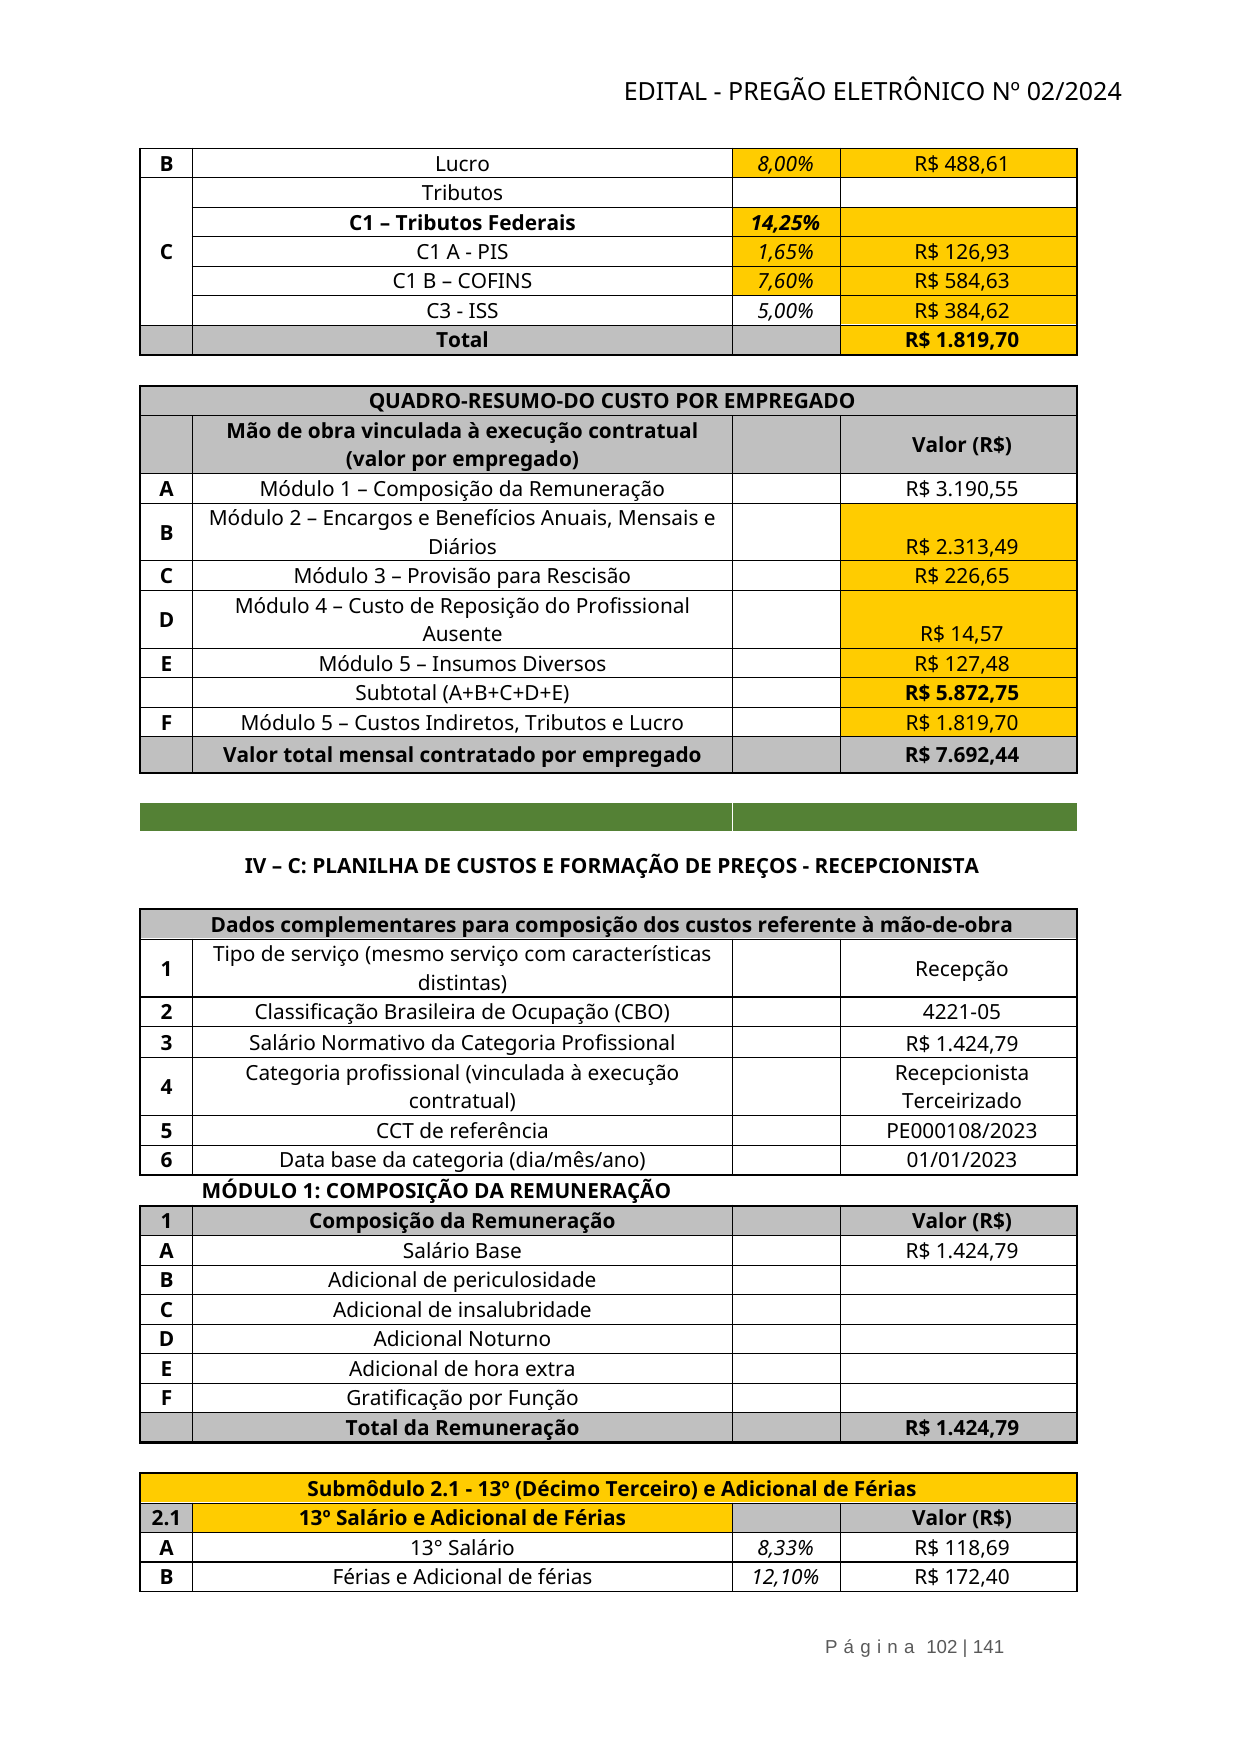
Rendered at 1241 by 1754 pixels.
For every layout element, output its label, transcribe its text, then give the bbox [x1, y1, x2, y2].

table_cell F [141, 1384, 192, 1412]
table_cell Lucro [193, 149, 732, 177]
table_cell C [141, 561, 192, 590]
table_cell 5,00% [733, 296, 840, 324]
table_cell 1 [141, 1207, 192, 1235]
table_cell [841, 1354, 1076, 1382]
table_cell Recepção [841, 940, 1076, 996]
table_cell MÓDULO 1: COMPOSIÇÃO DA REMUNERAÇÃO [140, 1176, 732, 1204]
table_cell B [141, 504, 192, 560]
table_cell [733, 356, 840, 384]
table_cell 13° Salário [193, 1533, 732, 1561]
table_cell 8,33% [733, 1533, 840, 1561]
table_cell B [141, 149, 192, 177]
table_cell [192, 1444, 732, 1472]
table_cell [192, 803, 732, 831]
table_cell Recepcionista Terceirizado [841, 1058, 1076, 1115]
table_cell IV – C: PLANILHA DE CUSTOS E FORMAÇÃO DE PREÇOS - RECEPCIONISTA [140, 831, 1077, 879]
table_cell E [141, 1354, 192, 1382]
table_cell A [141, 1533, 192, 1561]
table_cell [733, 649, 840, 677]
table_header [133, 148, 1077, 1592]
table_cell [733, 326, 840, 354]
table_cell [733, 1116, 840, 1144]
table_cell Classificação Brasileira de Ocupação (CBO) [193, 998, 732, 1026]
table_cell [733, 1413, 840, 1441]
table_cell [140, 803, 192, 831]
table_cell 4221-05 [841, 998, 1076, 1026]
table_cell R$ 384,62 [841, 296, 1076, 324]
table_cell [733, 737, 840, 772]
table_cell Módulo 5 – Insumos Diversos [193, 649, 732, 677]
table_cell 14,25% [733, 208, 840, 236]
table_cell [733, 1266, 840, 1294]
table_cell E [141, 649, 192, 677]
table_cell Valor (R$) [841, 1504, 1076, 1532]
table_cell [733, 803, 840, 831]
table_cell Salário Base [193, 1236, 732, 1264]
table_cell Data base da categoria (dia/mês/ano) [193, 1146, 732, 1174]
table_cell [841, 1384, 1076, 1412]
table_cell Categoria profissional (vinculada à execução contratual) [193, 1058, 732, 1115]
table_cell R$ 126,93 [841, 237, 1076, 266]
table_cell R$ 2.313,49 [841, 504, 1076, 560]
table_cell 2 [141, 998, 192, 1026]
table_cell Subtotal (A+B+C+D+E) [193, 678, 732, 707]
table_cell 2.1 [141, 1504, 192, 1532]
table_cell [141, 737, 192, 772]
table_cell C1 A - PIS [193, 237, 732, 266]
table_cell [140, 774, 192, 803]
table_cell R$ 226,65 [841, 561, 1076, 590]
table_cell [733, 178, 840, 207]
table_cell [841, 178, 1076, 207]
table_cell [733, 1027, 840, 1057]
table_cell Módulo 3 – Provisão para Rescisão [193, 561, 732, 590]
table_cell [841, 208, 1076, 236]
table_cell [733, 1444, 840, 1472]
table_cell [141, 326, 192, 354]
table_cell 01/01/2023 [841, 1146, 1076, 1174]
table_cell D [141, 1325, 192, 1353]
table_header [1092, 148, 1107, 1592]
table_cell [733, 1325, 840, 1353]
table_cell Adicional de hora extra [193, 1354, 732, 1382]
table_cell [733, 1504, 840, 1532]
table_cell 6 [141, 1146, 192, 1174]
table_cell R$ 488,61 [841, 149, 1076, 177]
table_cell Adicional de insalubridade [193, 1295, 732, 1323]
table_cell [733, 1146, 840, 1174]
table_cell R$ 1.819,70 [841, 708, 1076, 736]
table_cell [192, 356, 732, 384]
table_cell Módulo 1 – Composição da Remuneração [193, 474, 732, 502]
table_header [118, 148, 133, 1592]
table_cell [733, 998, 840, 1026]
table_cell R$ 14,57 [841, 591, 1076, 648]
table_cell R$ 5.872,75 [841, 678, 1076, 707]
table_cell Salário Normativo da Categoria Profissional [193, 1027, 732, 1057]
table_cell [841, 1295, 1076, 1323]
table_cell PE000108/2023 [841, 1116, 1076, 1144]
table_cell 7,60% [733, 267, 840, 295]
table_cell A [141, 1236, 192, 1264]
table_cell Adicional de periculosidade [193, 1266, 732, 1294]
table_cell Total [193, 326, 732, 354]
table_cell [840, 880, 1077, 908]
table_cell Módulo 2 – Encargos e Benefícios Anuais, Mensais e Diários [193, 504, 732, 560]
table_cell [733, 1295, 840, 1323]
table_cell A [141, 474, 192, 502]
table_cell B [141, 1266, 192, 1294]
table_cell Mão de obra vinculada à execução contratual (valor por empregado) [193, 416, 732, 473]
table_cell R$ 1.424,79 [841, 1413, 1076, 1441]
table_cell F [141, 708, 192, 736]
table_cell [140, 356, 192, 384]
table_cell Adicional Noturno [193, 1325, 732, 1353]
table_cell 1,65% [733, 237, 840, 266]
table_cell Composição da Remuneração [193, 1207, 732, 1235]
table_cell Tributos [193, 178, 732, 207]
table_cell [733, 561, 840, 590]
table_cell [140, 880, 192, 908]
table_cell 8,00% [733, 149, 840, 177]
table_cell Módulo 4 – Custo de Reposição do Profissional Ausente [193, 591, 732, 648]
table_cell C [141, 178, 192, 324]
table_cell QUADRO-RESUMO-DO CUSTO POR EMPREGADO [141, 387, 1076, 415]
table_cell [733, 1058, 840, 1115]
table_cell Total da Remuneração [193, 1413, 732, 1441]
table_cell B [141, 1563, 192, 1591]
table_cell R$ 127,48 [841, 649, 1076, 677]
table_cell [841, 1266, 1076, 1294]
table_cell [733, 416, 840, 473]
table_cell Valor (R$) [841, 1207, 1076, 1235]
table_cell 4 [141, 1058, 192, 1115]
table_cell Valor (R$) [841, 416, 1076, 473]
table_cell R$ 118,69 [841, 1533, 1076, 1561]
table_cell Dados complementares para composição dos custos referente à mão-de-obra [141, 910, 1076, 938]
table_header [1107, 148, 1122, 1592]
table_cell Submôdulo 2.1 - 13º (Décimo Terceiro) e Adicional de Férias [141, 1474, 1076, 1502]
table_cell 3 [141, 1027, 192, 1057]
table_cell [733, 678, 840, 707]
table_cell C1 – Tributos Federais [193, 208, 732, 236]
table_cell [733, 880, 840, 908]
table_cell Valor total mensal contratado por empregado [193, 737, 732, 772]
table_cell CCT de referência [193, 1116, 732, 1144]
table_cell [841, 1325, 1076, 1353]
table_cell [140, 1444, 192, 1472]
table_cell [733, 1236, 840, 1264]
table_cell 5 [141, 1116, 192, 1144]
table_cell R$ 1.424,79 [841, 1027, 1076, 1057]
table_cell R$ 172,40 [841, 1563, 1076, 1591]
table_cell [733, 504, 840, 560]
table_cell [141, 678, 192, 707]
table_cell C [141, 1295, 192, 1323]
table_cell D [141, 591, 192, 648]
table_cell Módulo 5 – Custos Indiretos, Tributos e Lucro [193, 708, 732, 736]
table_cell [733, 774, 840, 803]
table_cell [733, 474, 840, 502]
table_cell R$ 1.424,79 [841, 1236, 1076, 1264]
table_cell [840, 356, 1077, 384]
table_cell Gratificação por Função [193, 1384, 732, 1412]
table_cell [733, 1176, 840, 1204]
table_cell 13º Salário e Adicional de Férias [193, 1504, 732, 1532]
table_cell R$ 584,63 [841, 267, 1076, 295]
table_cell [733, 1207, 840, 1235]
table_cell 12,10% [733, 1563, 840, 1591]
table_cell [840, 774, 1077, 803]
table_cell [840, 1444, 1077, 1472]
table_cell [733, 1354, 840, 1382]
table_cell [733, 591, 840, 648]
table_cell R$ 1.819,70 [841, 326, 1076, 354]
table_cell [733, 940, 840, 996]
table_cell [192, 880, 732, 908]
table_cell [733, 708, 840, 736]
table_cell [733, 1384, 840, 1412]
table_cell R$ 7.692,44 [841, 737, 1076, 772]
table_cell [141, 416, 192, 473]
table_cell R$ 3.190,55 [841, 474, 1076, 502]
table_cell Férias e Adicional de férias [193, 1563, 732, 1591]
table_cell 1 [141, 940, 192, 996]
table_cell [840, 803, 1077, 831]
table_cell Tipo de serviço (mesmo serviço com características distintas) [193, 940, 732, 996]
table_cell C1 B – COFINS [193, 267, 732, 295]
table_cell C3 - ISS [193, 296, 732, 324]
table_cell [141, 1413, 192, 1441]
table_cell [192, 774, 732, 803]
table_cell [840, 1176, 1077, 1204]
table_header [1077, 148, 1092, 1592]
